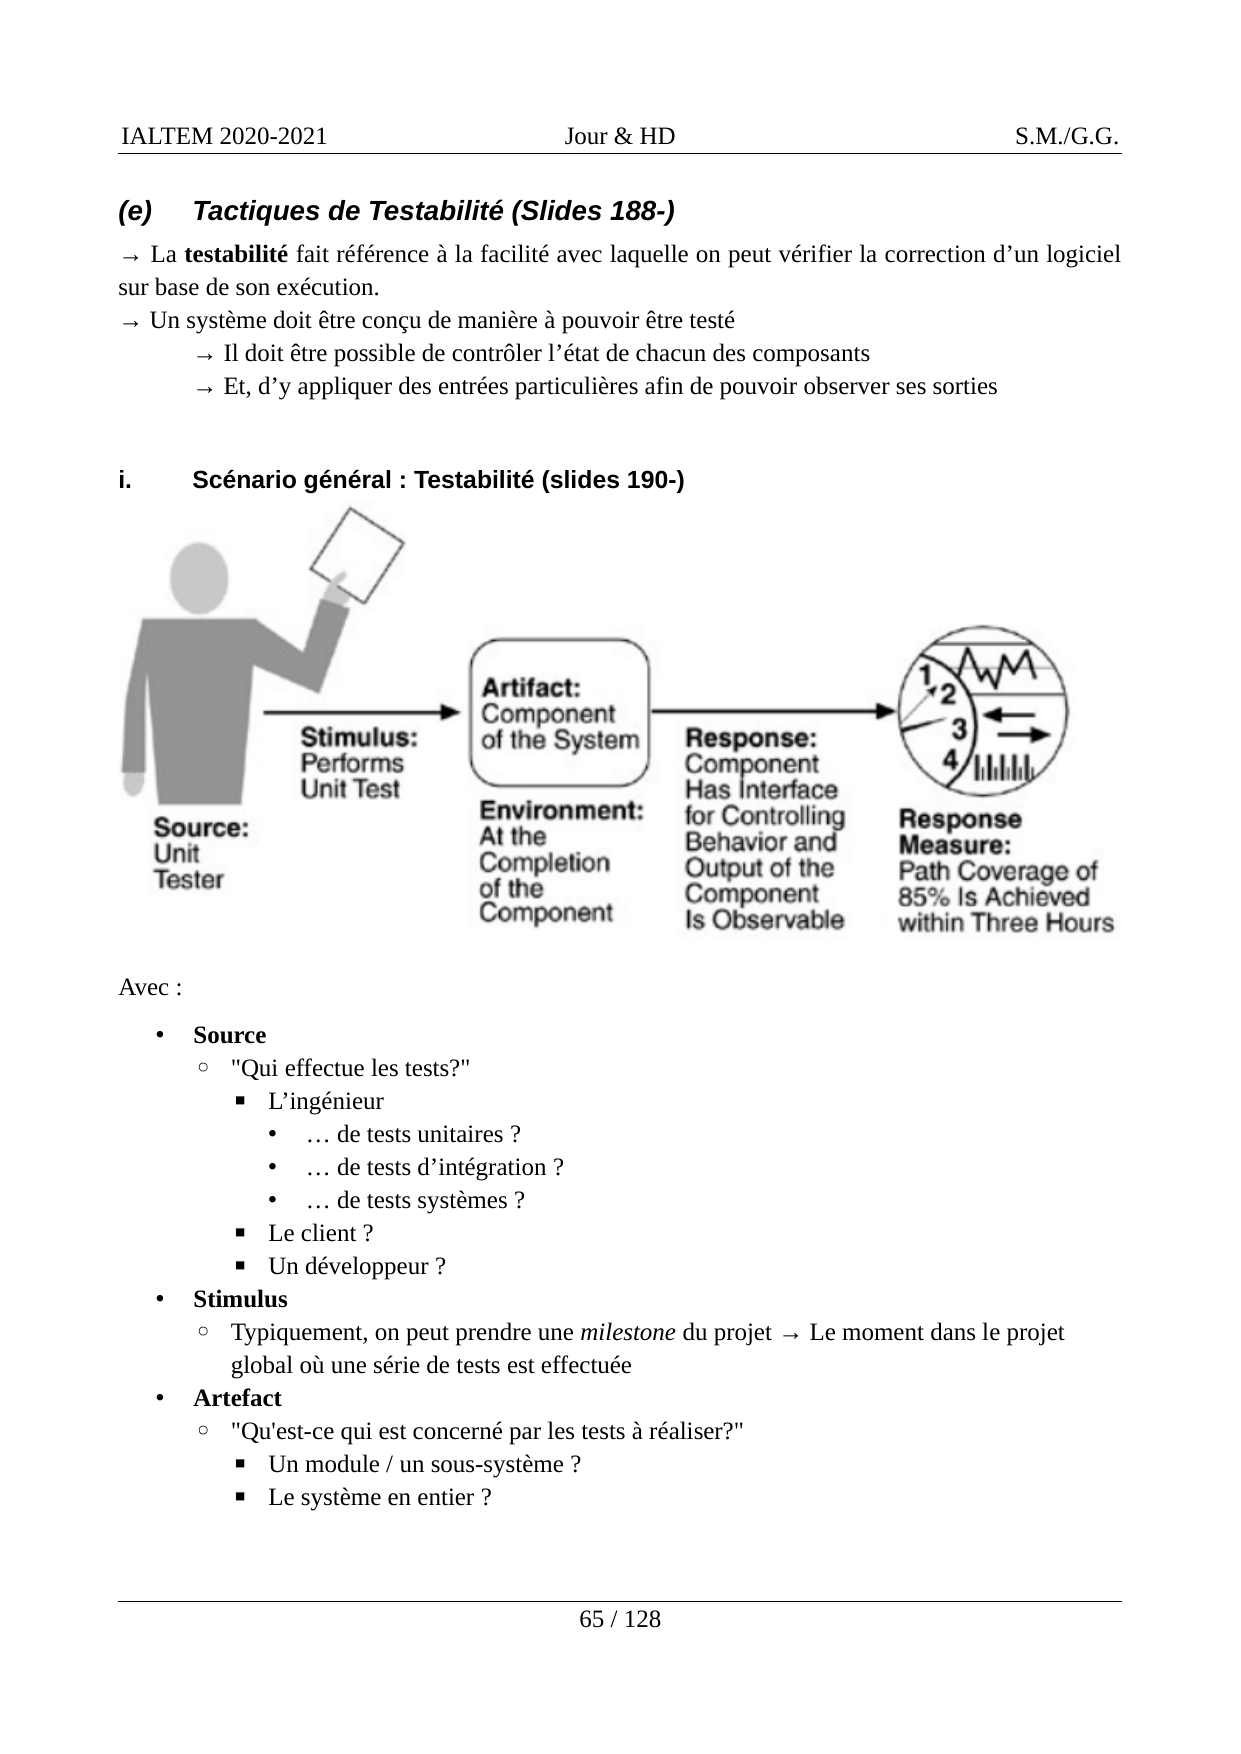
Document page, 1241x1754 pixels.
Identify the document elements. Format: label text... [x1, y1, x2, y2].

list … de tests unitaires ? [268, 1119, 1122, 1148]
picture [118, 499, 1123, 939]
list Stimulus [156, 1284, 1122, 1313]
list "Qu'est-ce qui est concerné par les tests à réaliser?" [193, 1416, 1122, 1445]
list Un développeur ? [231, 1251, 1122, 1280]
list Un module / un sous-système ? [231, 1449, 1122, 1478]
text → La testabilité fait référence à la facilité avec laquelle on peut vérifier la correction d’un logiciel sur base de son exécution. [118, 239, 1122, 301]
subtitle Tactiques de Testabilité (Slides 188-) [118, 195, 1122, 227]
list Typiquement, on peut prendre une milestone du projet → Le moment dans le projet global où une série de tests est effectuée [193, 1317, 1122, 1379]
list … de tests systèmes ? [268, 1185, 1122, 1214]
text → Et, d’y appliquer des entrées particulières afin de pouvoir observer ses sorties [118, 371, 1122, 400]
text Avec : [118, 972, 1122, 1001]
list Source [156, 1020, 1122, 1049]
list Le système en entier ? [231, 1482, 1122, 1511]
list Le client ? [231, 1218, 1122, 1247]
list Artefact [156, 1383, 1122, 1412]
list … de tests d’intégration ? [268, 1152, 1122, 1181]
text → Un système doit être conçu de manière à pouvoir être testé [118, 305, 1122, 334]
list "Qui effectue les tests?" [193, 1053, 1122, 1082]
list L’ingénieur [231, 1086, 1122, 1115]
subtitle Scénario général : Testabilité (slides 190-) [118, 465, 1122, 493]
text → Il doit être possible de contrôler l’état de chacun des composants [118, 338, 1122, 367]
